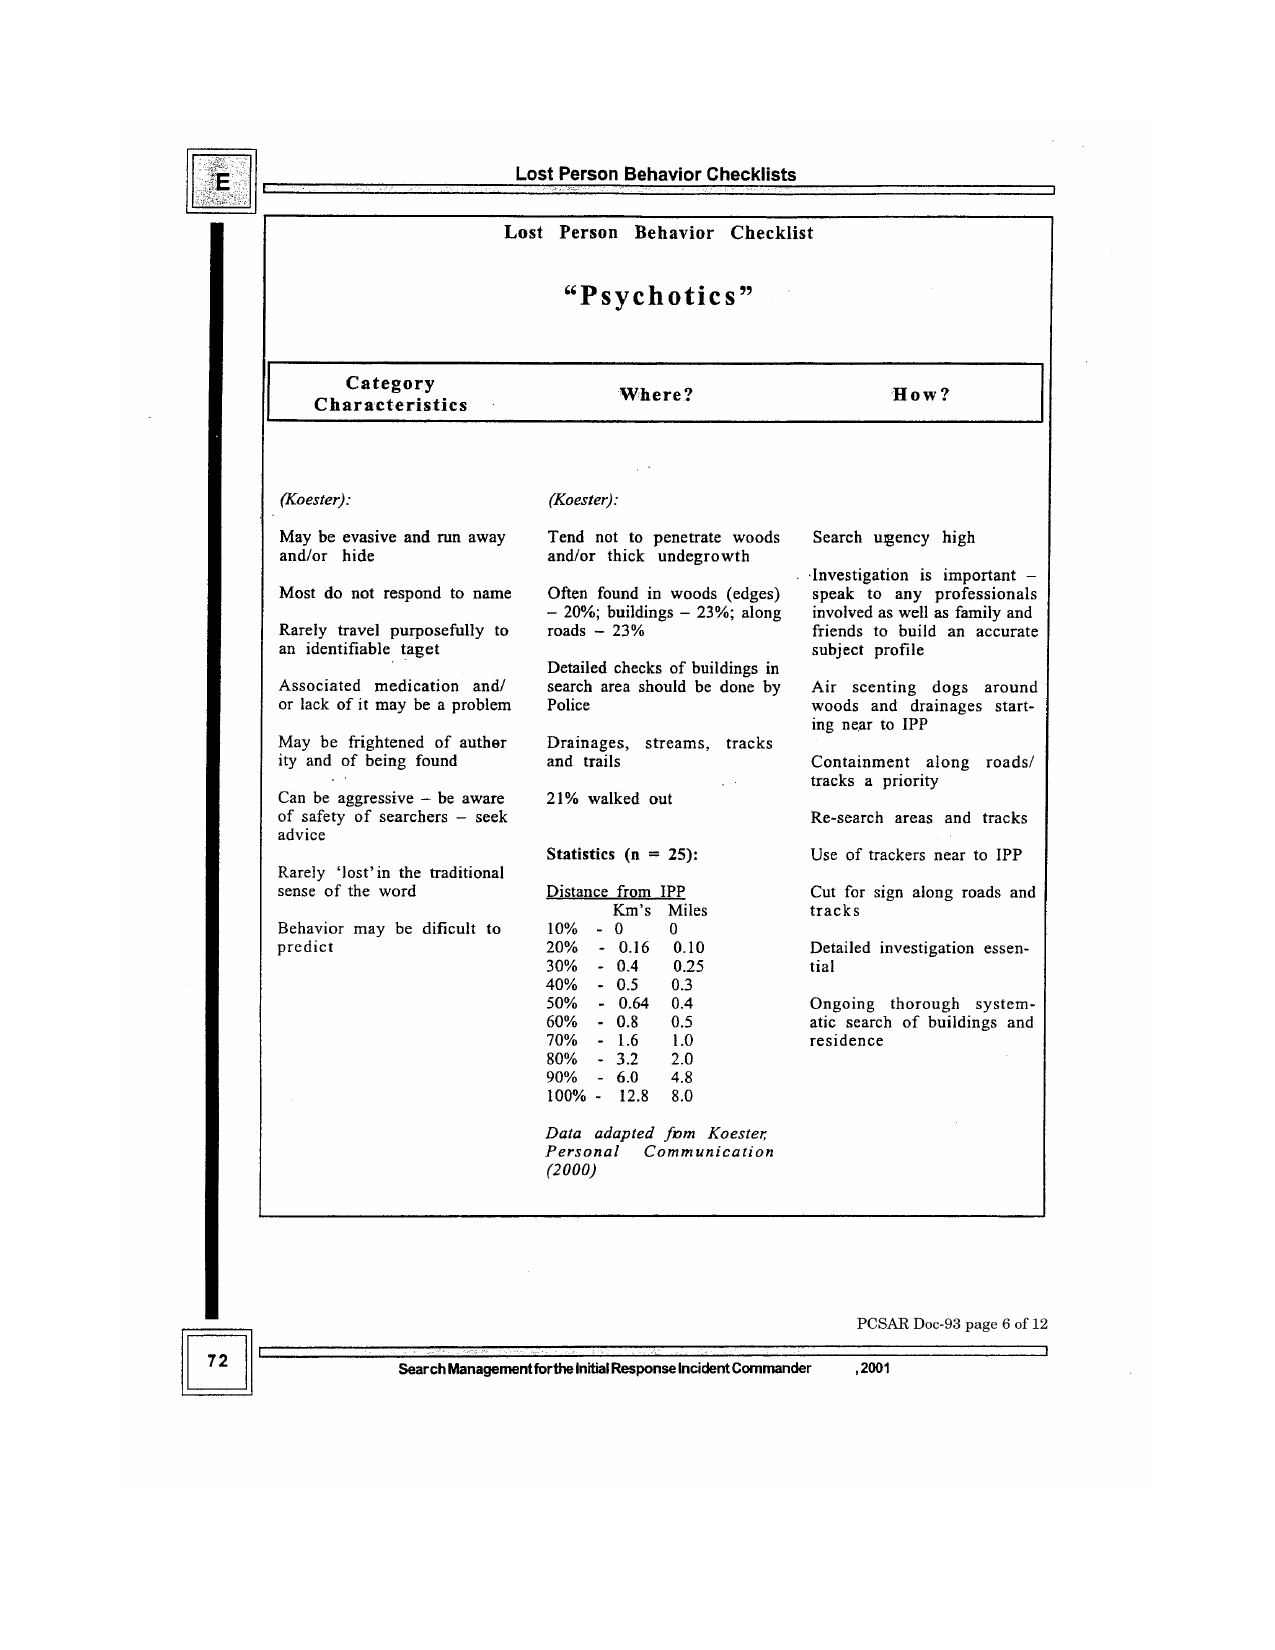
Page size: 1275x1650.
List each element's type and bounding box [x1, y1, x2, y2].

picture [118, 118, 1157, 1488]
